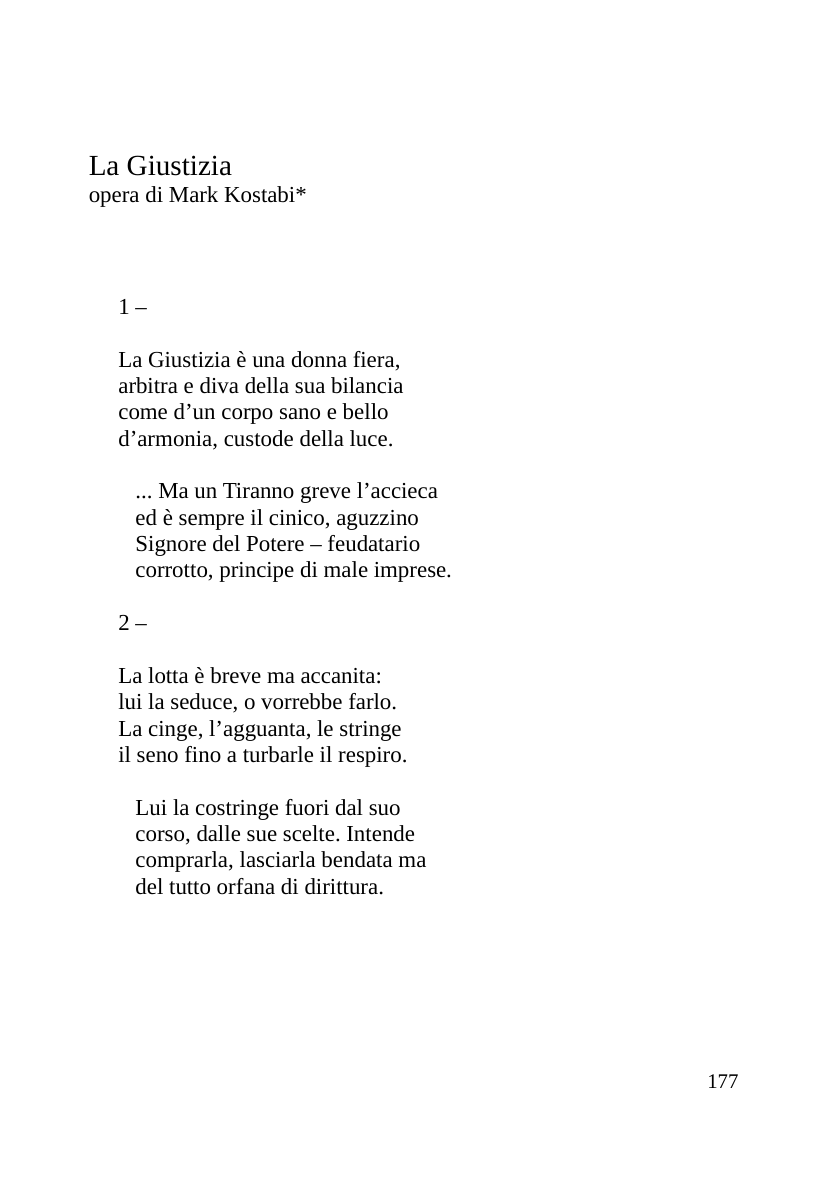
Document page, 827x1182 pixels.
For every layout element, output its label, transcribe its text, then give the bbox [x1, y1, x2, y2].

text corrotto, principe di male imprese. [88, 556, 738, 583]
text 1 – [88, 293, 738, 319]
text 2 – [88, 609, 738, 636]
text il seno fino a turbarle il respiro. [88, 741, 738, 767]
text La Giustizia opera di Mark Kostabi* [88, 148, 738, 207]
text comprarla, lasciarla bendata ma [88, 846, 738, 873]
text ... Ma un Tiranno greve l’accieca [88, 477, 738, 504]
text come d’un corpo sano e bello [88, 398, 738, 425]
text arbitra e diva della sua bilancia [88, 372, 738, 398]
text La cinge, l’agguanta, le stringe [88, 714, 738, 741]
text lui la seduce, o vorrebbe farlo. [88, 688, 738, 714]
text La lotta è breve ma accanita: [88, 662, 738, 688]
text d’armonia, custode della luce. [88, 425, 738, 451]
text ed è sempre il cinico, aguzzino [88, 504, 738, 530]
text Lui la costringe fuori dal suo [88, 794, 738, 820]
text Signore del Potere – feudatario [88, 530, 738, 556]
text del tutto orfana di dirittura. [88, 873, 738, 899]
text La Giustizia è una donna fiera, [88, 346, 738, 372]
text corso, dalle sue scelte. Intende [88, 820, 738, 846]
